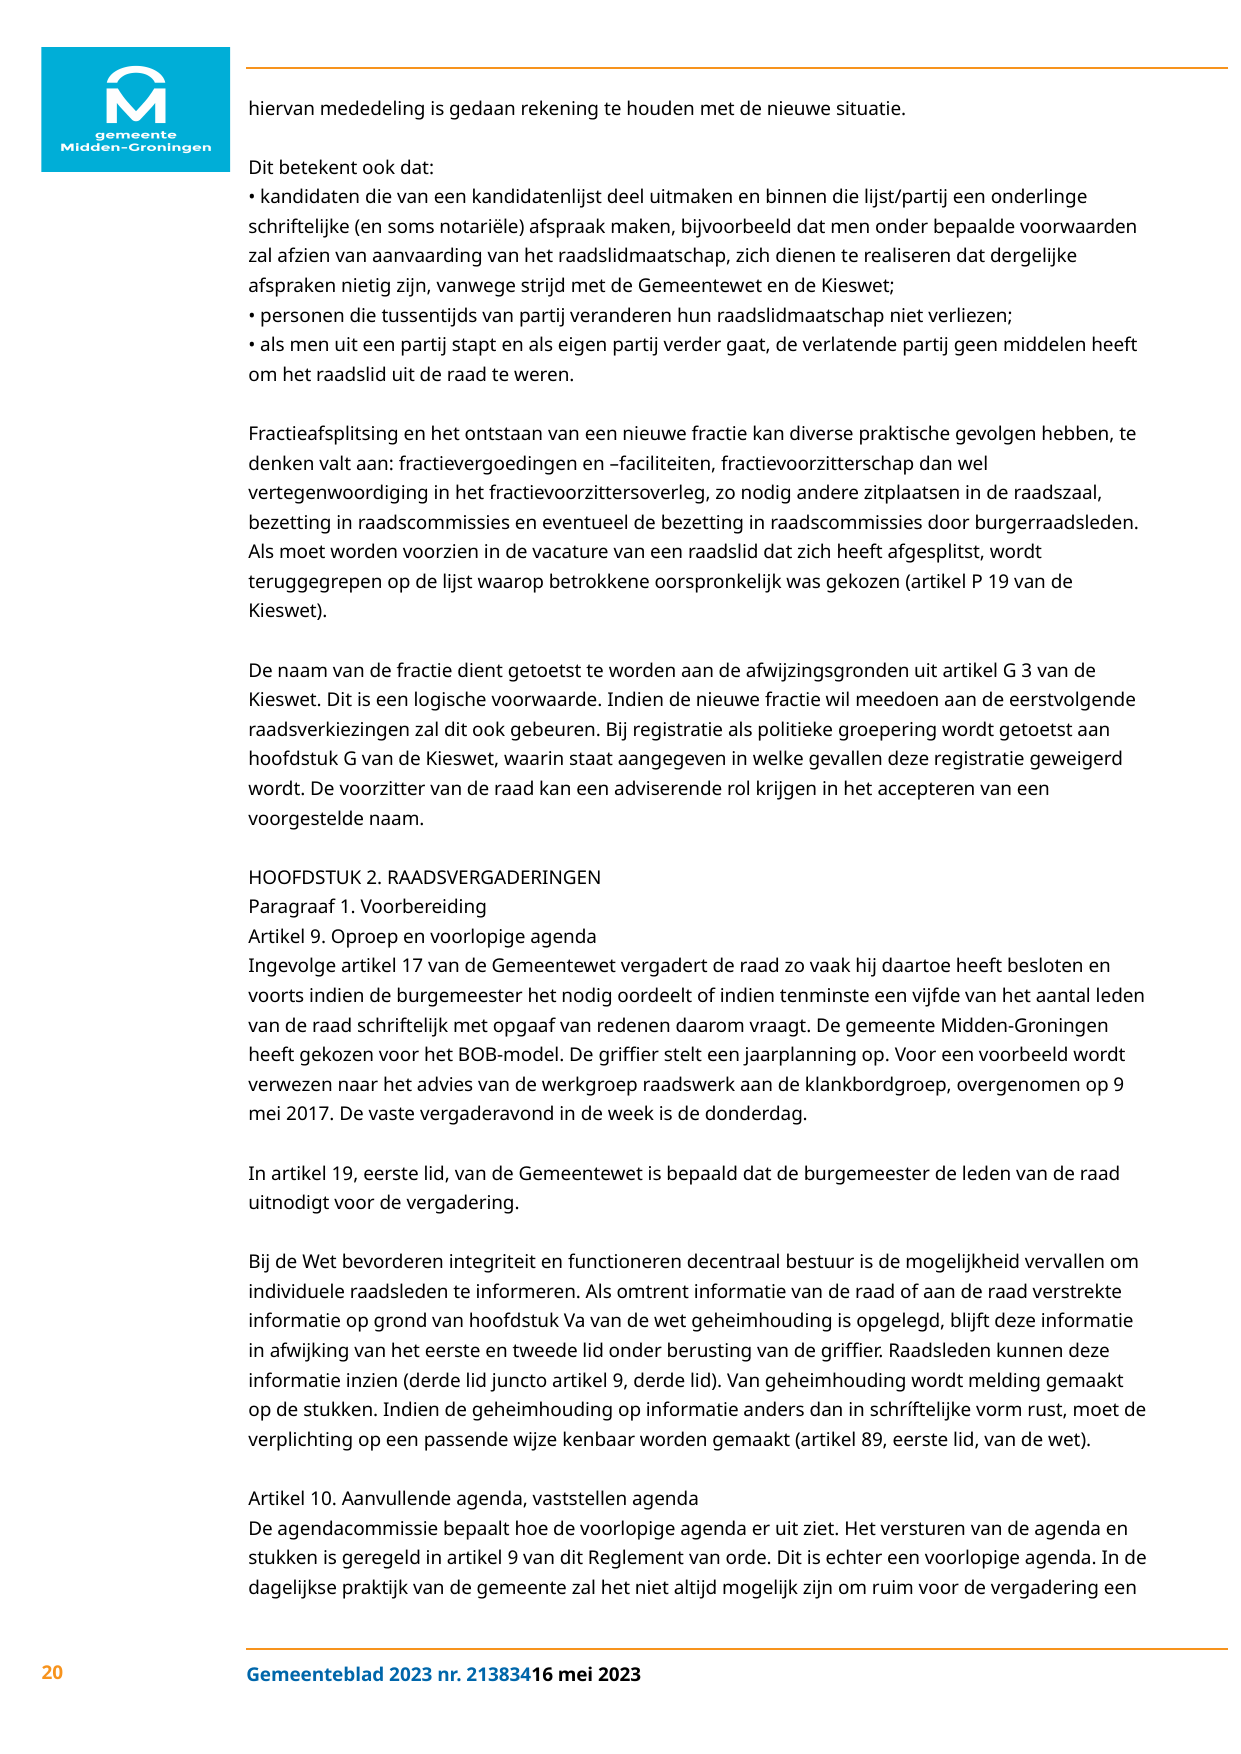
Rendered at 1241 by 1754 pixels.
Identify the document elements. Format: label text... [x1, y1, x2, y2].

text • kandidaten die van een kandidatenlijst deel uitmaken en binnen die lijst/partij een onderlinge schriftelijke (en soms notariële) afspraak maken, bijvoorbeeld dat men onder bepaalde voorwaarden zal afzien van aanvaarding van het raadslidmaatschap, zich dienen te realiseren dat dergelijke afspraken nietig zijn, vanwege strijd met de Gemeentewet en de Kieswet; [248, 183, 1152, 298]
text Fractieafsplitsing en het ontstaan van een nieuwe fractie kan diverse praktische gevolgen hebben, te denken valt aan: fractievergoedingen en –faciliteiten, fractievoorzitterschap dan wel vertegenwoordiging in het fractievoorzittersoverleg, zo nodig andere zitplaatsen in de raadszaal, bezetting in raadscommissies en eventueel de bezetting in raadscommissies door burgerraadsleden. Als moet worden voorzien in de vacature van een raadslid dat zich heeft afgesplitst, wordt teruggegrepen op de lijst waarop betrokkene oorspronkelijk was gekozen (artikel P 19 van de Kieswet). [248, 420, 1152, 623]
text Dit betekent ook dat: [248, 154, 1152, 180]
picture [108, 66, 164, 82]
picture [107, 89, 165, 122]
text Ingevolge artikel 17 van de Gemeentewet vergadert de raad zo vaak hij daartoe heeft besloten en voorts indien de burgemeester het nodig oordeelt of indien tenminste een vijfde van het aantal leden van de raad schriftelijk met opgaaf van redenen daarom vraagt. De gemeente Midden-Groningen heeft gekozen voor het BOB-model. De griffier stelt een jaarplanning op. Voor een voorbeeld wordt verwezen naar het advies van de werkgroep raadswerk aan de klankbordgroep, overgenomen op 9 mei 2017. De vaste vergaderavond in de week is de donderdag. [248, 953, 1152, 1126]
text • als men uit een partij stapt en als eigen partij verder gaat, de verlatende partij geen middelen heeft om het raadslid uit de raad te weren. [248, 331, 1152, 387]
text Artikel 9. Oproep en voorlopige agenda [248, 923, 1152, 949]
text hiervan mededeling is gedaan rekening te houden met de nieuwe situatie. [248, 95, 1152, 121]
text HOOFDSTUK 2. RAADSVERGADERINGEN [248, 864, 1152, 890]
text Artikel 10. Aanvullende agenda, vaststellen agenda [248, 1485, 1152, 1511]
text • personen die tussentijds van partij veranderen hun raadslidmaatschap niet verliezen; [248, 302, 1152, 328]
text Bij de Wet bevorderen integriteit en functioneren decentraal bestuur is de mogelijkheid vervallen om individuele raadsleden te informeren. Als omtrent informatie van de raad of aan de raad verstrekte informatie op grond van hoofdstuk Va van de wet geheimhouding is opgelegd, blijft deze informatie in afwijking van het eerste en tweede lid onder berusting van de griffier. Raadsleden kunnen deze informatie inzien (derde lid juncto artikel 9, derde lid). Van geheimhouding wordt melding gemaakt op de stukken. Indien de geheimhouding op informatie anders dan in schríftelijke vorm rust, moet de verplichting op een passende wijze kenbaar worden gemaakt (artikel 89, eerste lid, van de wet). [248, 1248, 1152, 1452]
text In artikel 19, eerste lid, van de Gemeentewet is bepaald dat de burgemeester de leden van de raad uitnodigt voor de vergadering. [248, 1160, 1152, 1215]
text Paragraaf 1. Voorbereiding [248, 893, 1152, 919]
text De agendacommissie bepaalt hoe de voorlopige agenda er uit ziet. Het versturen van de agenda en stukken is geregeld in artikel 9 van dit Reglement van orde. Dit is echter een voorlopige agenda. In de dagelijkse praktijk van de gemeente zal het niet altijd mogelijk zijn om ruim voor de vergadering een [248, 1515, 1152, 1600]
text De naam van de fractie dient getoetst te worden aan de afwijzingsgronden uit artikel G 3 van de Kieswet. Dit is een logische voorwaarde. Indien de nieuwe fractie wil meedoen aan de eerstvolgende raadsverkiezingen zal dit ook gebeuren. Bij registratie als politieke groepering wordt getoetst aan hoofdstuk G van de Kieswet, waarin staat aangegeven in welke gevallen deze registratie geweigerd wordt. De voorzitter van de raad kan een adviserende rol krijgen in het accepteren van een voorgestelde naam. [248, 657, 1152, 831]
picture [184, 146, 190, 153]
